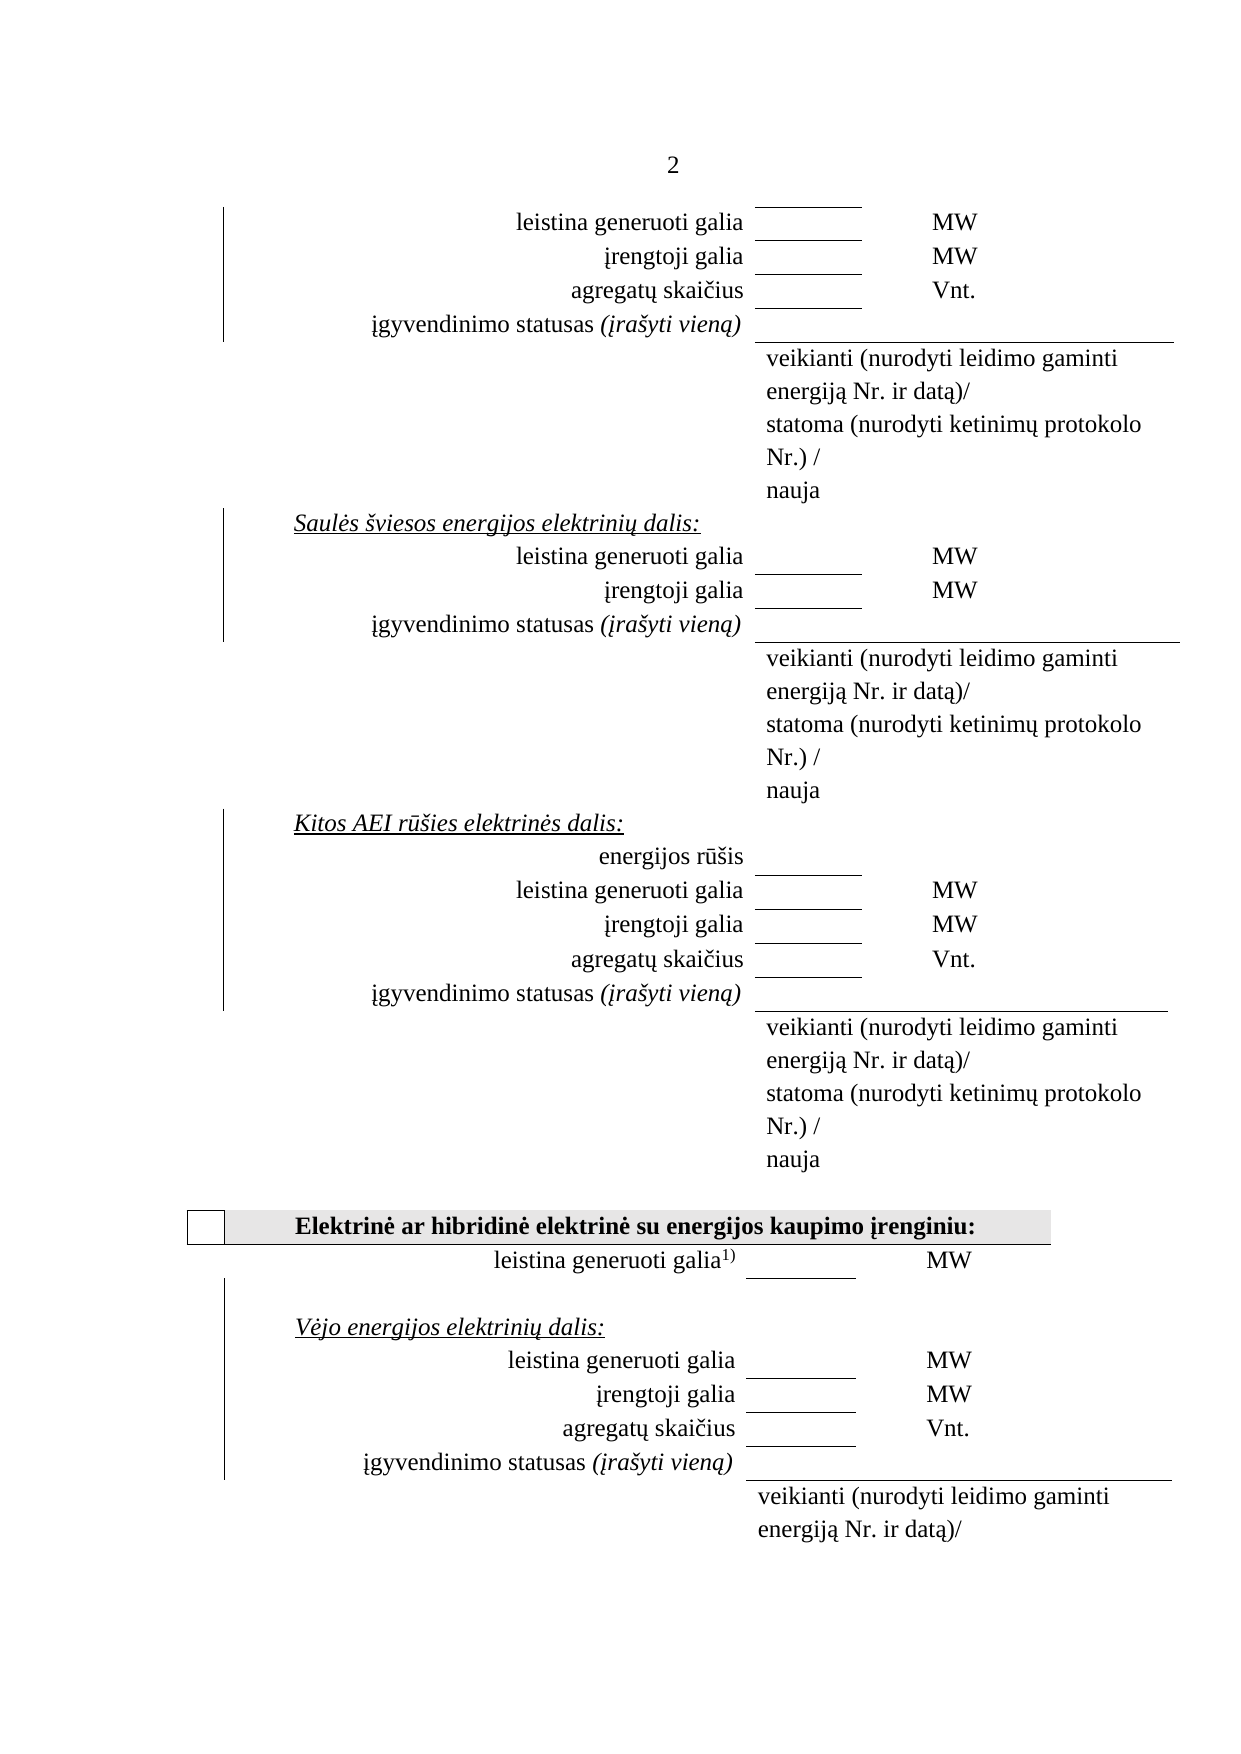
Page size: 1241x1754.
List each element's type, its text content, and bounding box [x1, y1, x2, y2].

table_cell [1164, 1244, 1172, 1278]
table_cell [187, 308, 223, 342]
table_cell [1172, 1378, 1199, 1412]
table_cell [755, 575, 862, 608]
table_cell [1174, 875, 1180, 908]
table_cell [1046, 1412, 1164, 1446]
table_cell [755, 876, 862, 908]
table_cell [755, 910, 862, 943]
table_cell [187, 1480, 225, 1547]
table_cell agregatų skaičius [224, 943, 755, 977]
table_cell [1180, 1011, 1199, 1177]
table_cell [1180, 240, 1199, 274]
table_header [188, 1211, 224, 1244]
table_cell MW [862, 541, 1054, 574]
table_cell įrengtoji galia [224, 909, 755, 943]
table_cell [187, 508, 223, 541]
table_cell įrengtoji galia [225, 1378, 746, 1412]
table_cell [1180, 977, 1199, 1011]
table_cell [187, 1245, 225, 1278]
table_cell [1174, 508, 1180, 541]
table_cell [1174, 574, 1180, 608]
table_cell [1164, 1345, 1172, 1378]
table_cell [1172, 1278, 1199, 1345]
table_cell [187, 642, 223, 808]
table_cell agregatų skaičius [224, 274, 755, 308]
table_cell [224, 642, 755, 808]
table_cell [1168, 841, 1174, 874]
table_cell [1164, 1412, 1172, 1446]
table_cell [1180, 508, 1199, 541]
table_cell [1054, 508, 1168, 541]
table_cell [1172, 1446, 1199, 1480]
table_cell leistina generuoti galia [224, 541, 755, 574]
table_cell įgyvendinimo statusas (įrašyti vieną) [225, 1446, 746, 1480]
table_cell [225, 1480, 746, 1547]
table_cell [755, 541, 862, 574]
table_cell leistina generuoti galia [225, 1345, 746, 1378]
table_cell [1168, 574, 1174, 608]
table_cell [755, 208, 862, 240]
table_cell įgyvendinimo statusas (įrašyti vieną) [224, 977, 755, 1011]
table_cell [1054, 943, 1168, 977]
table_cell [187, 608, 223, 642]
table_cell [746, 1446, 1172, 1480]
table_cell [187, 943, 223, 977]
table_cell [1054, 207, 1168, 240]
table_cell [187, 875, 223, 908]
table_cell MW [856, 1378, 1046, 1412]
table_header [1051, 1210, 1164, 1244]
table_cell [187, 207, 223, 240]
table_cell [1168, 977, 1174, 1011]
table_cell [1174, 207, 1180, 240]
table_cell [746, 1379, 856, 1412]
table_cell [755, 841, 862, 874]
table_cell [187, 240, 223, 274]
table_cell [187, 1345, 224, 1378]
table_cell [755, 944, 862, 977]
table_cell [1051, 1278, 1164, 1345]
table_cell [1172, 1345, 1199, 1378]
table_cell [1172, 1480, 1199, 1547]
table_cell [1174, 541, 1180, 574]
table_cell [187, 1011, 755, 1177]
table_cell įgyvendinimo statusas (įrašyti vieną) [224, 608, 755, 642]
table_cell [1180, 909, 1199, 943]
table_cell [1180, 875, 1199, 908]
table_header Elektrinė ar hibridinė elektrinė su energijos kaupimo įrenginiu: [225, 1210, 1051, 1244]
table_cell [755, 977, 1168, 1011]
table_cell energijos rūšis [224, 841, 755, 874]
table_cell [1168, 508, 1174, 541]
table_cell [187, 541, 223, 574]
table_cell [1174, 943, 1180, 977]
table_cell [755, 608, 1168, 642]
table_cell [755, 241, 862, 274]
table_cell [187, 809, 223, 841]
table_cell [1168, 207, 1174, 240]
table_cell [187, 1378, 224, 1412]
table_cell veikianti (nurodyti leidimo gaminti energiją Nr. ir datą)/ statoma (nurodyti ketinimų protokolo Nr.) / nauja [755, 643, 1180, 808]
table_cell [187, 1446, 224, 1480]
table_cell Vėjo energijos elektrinių dalis: [225, 1278, 1051, 1345]
table_cell [1180, 541, 1199, 574]
table_cell [755, 508, 862, 541]
table_cell MW [862, 875, 1054, 908]
table_cell agregatų skaičius [225, 1412, 746, 1446]
table_cell [187, 977, 223, 1011]
table_cell MW [862, 574, 1054, 608]
table_cell [1174, 977, 1180, 1011]
table_cell [755, 308, 1174, 342]
table_cell [746, 1413, 856, 1446]
table_cell įrengtoji galia [224, 574, 755, 608]
table_cell [187, 909, 223, 943]
table_cell [1168, 943, 1174, 977]
table_cell [1180, 943, 1199, 977]
table_cell veikianti (nurodyti leidimo gaminti energiją Nr. ir datą)/ statoma (nurodyti ketinimų protokolo Nr.) / nauja [755, 343, 1174, 508]
table_cell [746, 1245, 856, 1278]
table_cell MW [862, 207, 1054, 240]
table_cell įrengtoji galia [224, 240, 755, 274]
table_cell [1174, 1011, 1180, 1177]
table_cell Kitos AEI rūšies elektrinės dalis: [224, 809, 755, 841]
table_cell [746, 1345, 856, 1378]
table_cell [1054, 574, 1168, 608]
table_cell MW [856, 1245, 1046, 1278]
table_cell [1172, 1244, 1199, 1278]
table_cell [1054, 240, 1168, 274]
table_cell MW [862, 909, 1054, 943]
table_cell Vnt. [856, 1412, 1046, 1446]
table_cell [1168, 240, 1174, 274]
table_cell MW [856, 1345, 1046, 1378]
table_cell [1180, 809, 1199, 841]
table_cell leistina generuoti galia1) [225, 1245, 746, 1278]
table_cell [1174, 909, 1180, 943]
table_cell [1174, 274, 1180, 308]
table_cell [862, 508, 1054, 541]
table_cell leistina generuoti galia [224, 875, 755, 908]
table_cell [1180, 574, 1199, 608]
table_cell [1054, 274, 1168, 308]
table_cell [187, 574, 223, 608]
table_cell [1168, 909, 1174, 943]
table_cell [1164, 1278, 1172, 1345]
table_cell [1174, 342, 1199, 508]
table_cell [1054, 841, 1168, 874]
table_cell Vnt. [862, 274, 1054, 308]
table_cell [1174, 308, 1199, 342]
table_cell leistina generuoti galia [224, 207, 755, 240]
table_cell [1046, 1378, 1164, 1412]
table_cell [224, 342, 755, 508]
table_cell [1180, 841, 1199, 874]
table_cell [1172, 1412, 1199, 1446]
table_cell [1164, 1378, 1172, 1412]
table_cell [755, 275, 862, 308]
table_cell MW [862, 240, 1054, 274]
table_cell [1054, 909, 1168, 943]
table_cell [755, 809, 1180, 841]
table_cell [1168, 541, 1174, 574]
table_cell [1168, 608, 1174, 642]
table_cell veikianti (nurodyti leidimo gaminti energiją Nr. ir datą)/ statoma (nurodyti ketinimų protokolo Nr.) / nauja [755, 1012, 1168, 1177]
table_cell veikianti (nurodyti leidimo gaminti energiją Nr. ir datą)/ [746, 1481, 1172, 1547]
table_cell [1180, 207, 1199, 240]
table_cell [1054, 875, 1168, 908]
table_cell [187, 1412, 224, 1446]
table_header [1172, 1210, 1199, 1244]
table_cell [1168, 875, 1174, 908]
table_cell [1174, 608, 1180, 642]
table_cell [1168, 274, 1174, 308]
table_cell Saulės šviesos energijos elektrinių dalis: [224, 508, 755, 541]
table_cell [1174, 841, 1180, 874]
table_cell [1054, 541, 1168, 574]
table_cell [187, 342, 223, 508]
table_cell [1168, 1011, 1174, 1177]
table_cell [1180, 642, 1199, 808]
table_cell [187, 841, 223, 874]
table_cell [1174, 240, 1180, 274]
table_cell [187, 1278, 224, 1345]
table_cell [187, 274, 223, 308]
table_cell [1046, 1244, 1164, 1278]
table_cell Vnt. [862, 943, 1054, 977]
table_cell [862, 841, 1054, 874]
table_cell [1180, 608, 1199, 642]
table_header [1164, 1210, 1172, 1244]
table_cell įgyvendinimo statusas (įrašyti vieną) [224, 308, 755, 342]
table_cell [1180, 274, 1199, 308]
table_cell [1046, 1345, 1164, 1378]
